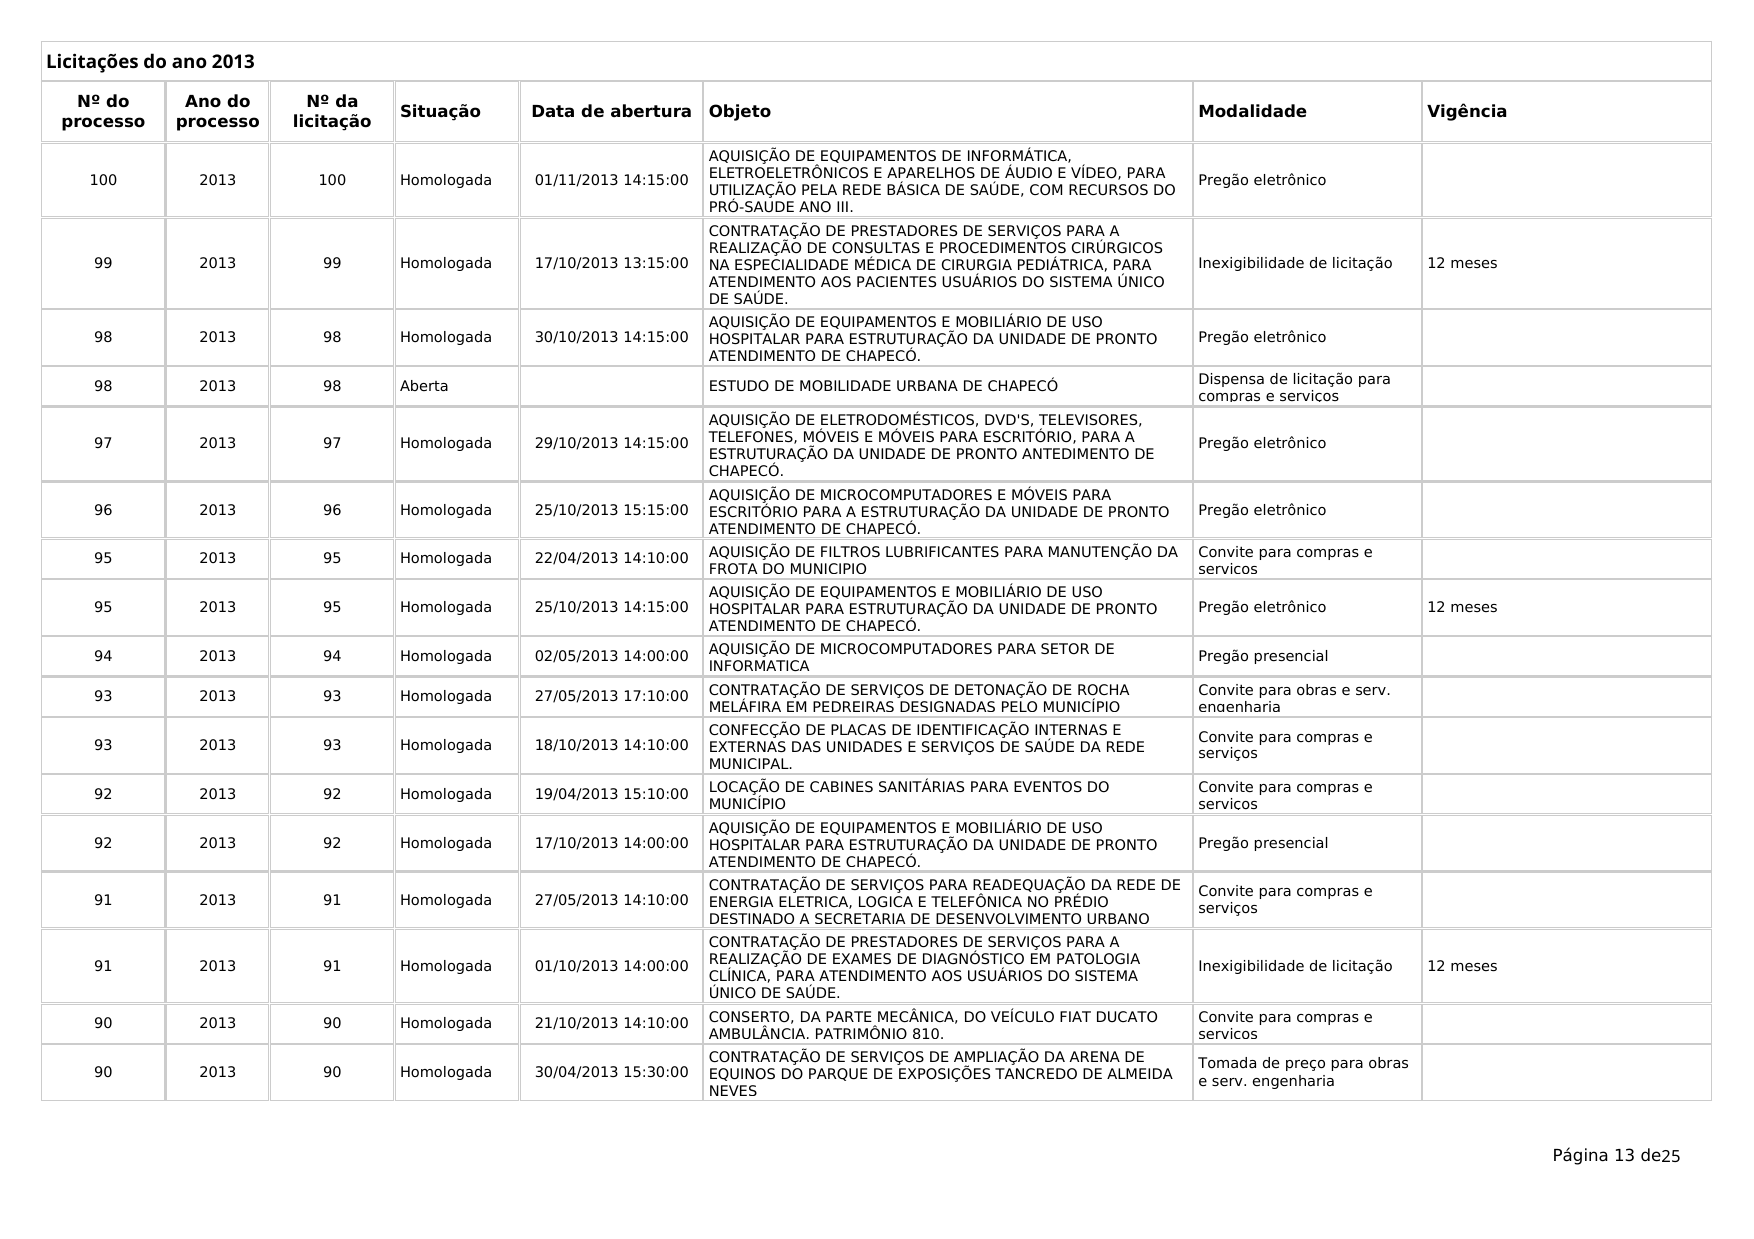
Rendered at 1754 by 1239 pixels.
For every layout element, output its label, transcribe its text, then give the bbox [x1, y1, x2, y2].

table_cell 90 [42, 1045, 164, 1100]
table_cell [1423, 144, 1711, 216]
table_cell [41, 1135, 166, 1176]
table_cell CONTRATAÇÃO DE PRESTADORES DE SERVIÇOS PARA A REALIZAÇÃO DE CONSULTAS E PROCEDIMENTOS CIRÚRGICOS NA ESPECIALIDADE MÉDICA DE CIRURGIA PEDIÁTRICA, PARA ATENDIMENTO AOS PACIENTES USUÁRIOS DO SISTEMA ÚNICO DE SAÚDE. [704, 219, 1192, 308]
table_cell [1713, 143, 1753, 217]
table_cell 30/10/2013 14:15:00 [521, 310, 702, 365]
table_cell Homologada [396, 310, 518, 365]
table_cell Homologada [396, 930, 518, 1002]
table_cell [270, 1135, 394, 1176]
table_cell 2013 [167, 1045, 268, 1100]
table_cell [0, 309, 41, 366]
table_cell 93 [271, 718, 393, 773]
table_cell 2013 [167, 873, 268, 927]
table_cell [395, 1101, 519, 1135]
table_cell [1713, 815, 1753, 871]
table_cell Homologada [396, 580, 518, 635]
table_cell [1713, 481, 1753, 538]
table_cell 2013 [167, 678, 268, 716]
table_cell Dispensa de licitação para compras e serviços [1194, 367, 1421, 405]
table_header [270, 0, 394, 41]
table_cell [1713, 636, 1753, 676]
table_cell [1713, 717, 1753, 774]
table_cell 100 [42, 144, 164, 216]
table_cell 91 [271, 930, 393, 1002]
table_cell 27/05/2013 17:10:00 [521, 678, 702, 716]
table_cell [0, 81, 41, 142]
table_cell [1713, 579, 1753, 636]
table_cell AQUISIÇÃO DE EQUIPAMENTOS DE INFORMÁTICA, ELETROELETRÔNICOS E APARELHOS DE ÁUDIO E VÍDEO, PARA UTILIZAÇÃO PELA REDE BÁSICA DE SAÚDE, COM RECURSOS DO PRÓ-SAUDE ANO III. [704, 144, 1192, 216]
table_cell [0, 539, 41, 579]
table_cell Nº da licitação [271, 82, 393, 141]
table_cell 91 [42, 930, 164, 1002]
table_cell 95 [271, 540, 393, 578]
table_cell 93 [42, 678, 164, 716]
table_cell 25 [1661, 1135, 1712, 1176]
table_cell Vigência [1423, 82, 1711, 141]
table_cell AQUISIÇÃO DE MICROCOMPUTADORES E MÓVEIS PARA ESCRITÓRIO PARA A ESTRUTURAÇÃO DA UNIDADE DE PRONTO ATENDIMENTO DE CHAPECÓ. [704, 483, 1192, 537]
table_cell [0, 406, 41, 481]
table_cell 18/10/2013 14:10:00 [521, 718, 702, 773]
table_cell Situação [396, 82, 518, 141]
table_cell CONTRATAÇÃO DE SERVIÇOS DE DETONAÇÃO DE ROCHA MELÁFIRA EM PEDREIRAS DESIGNADAS PELO MUNICÍPIO [704, 678, 1192, 716]
table_cell 25/10/2013 15:15:00 [521, 483, 702, 537]
table_cell Ano do processo [167, 82, 268, 141]
table_cell 2013 [167, 637, 268, 675]
table_cell 96 [42, 483, 164, 537]
table_cell Licitações do ano 2013 [42, 42, 1711, 80]
table_cell [1713, 929, 1753, 1003]
table_cell 2013 [167, 310, 268, 365]
table_cell [0, 636, 41, 676]
table_cell [521, 367, 702, 405]
table_cell [1423, 775, 1711, 813]
table_cell 90 [271, 1005, 393, 1043]
table_cell 27/05/2013 14:10:00 [521, 873, 702, 927]
table_cell 12 meses [1423, 219, 1711, 308]
table_header [395, 0, 519, 41]
table_cell CONFECÇÃO DE PLACAS DE IDENTIFICAÇÃO INTERNAS E EXTERNAS DAS UNIDADES E SERVIÇOS DE SAÚDE DA REDE MUNICIPAL. [704, 718, 1192, 773]
table_cell 2013 [167, 775, 268, 813]
table_cell Pregão presencial [1194, 637, 1421, 675]
table_cell [1713, 309, 1753, 366]
table_cell [0, 579, 41, 636]
table_cell [1423, 1005, 1711, 1043]
table_cell CONSERTO, DA PARTE MECÂNICA, DO VEÍCULO FIAT DUCATO AMBULÂNCIA, PATRIMÔNIO 810. [704, 1005, 1192, 1043]
table_cell [0, 929, 41, 1003]
table_cell Modalidade [1194, 82, 1421, 141]
table_cell Homologada [396, 873, 518, 927]
table_cell [1713, 366, 1753, 406]
table_cell CONTRATAÇÃO DE PRESTADORES DE SERVIÇOS PARA A REALIZAÇÃO DE EXAMES DE DIAGNÓSTICO EM PATOLOGIA CLÍNICA, PARA ATENDIMENTO AOS USUÁRIOS DO SISTEMA ÚNICO DE SAÚDE. [704, 930, 1192, 1002]
table_cell [1713, 1101, 1753, 1135]
table_cell Aberta [396, 367, 518, 405]
table_cell Homologada [396, 219, 518, 308]
table_cell [703, 1135, 1193, 1176]
table_cell 94 [271, 637, 393, 675]
table_cell LOCAÇÃO DE CABINES SANITÁRIAS PARA EVENTOS DO MUNICÍPIO [704, 775, 1192, 813]
table_header [0, 0, 41, 41]
table_cell [703, 1101, 1193, 1135]
table_cell Inexigibilidade de licitação [1194, 930, 1421, 1002]
table_cell Homologada [396, 678, 518, 716]
table_cell Homologada [396, 718, 518, 773]
table_cell [1713, 871, 1753, 928]
table_cell [1423, 367, 1711, 405]
table_cell [1193, 1101, 1422, 1135]
table_cell Convite para obras e serv. engenharia [1194, 678, 1421, 716]
table_cell [1713, 406, 1753, 481]
table_cell Pregão eletrônico [1194, 144, 1421, 216]
table_header [41, 0, 166, 41]
table_cell [166, 1135, 269, 1176]
table_cell [520, 1135, 703, 1176]
table_cell Homologada [396, 540, 518, 578]
table_header [1661, 0, 1712, 41]
table_cell 2013 [167, 930, 268, 1002]
table_cell 12 meses [1423, 930, 1711, 1002]
table_cell 21/10/2013 14:10:00 [521, 1005, 702, 1043]
table_cell [1713, 676, 1753, 717]
table_cell 2013 [167, 816, 268, 870]
table_cell Convite para compras e serviços [1194, 775, 1421, 813]
table_cell 01/11/2013 14:15:00 [521, 144, 702, 216]
table_cell Homologada [396, 775, 518, 813]
table_cell [1713, 1135, 1753, 1176]
table_cell [395, 1135, 519, 1176]
table_cell [1193, 1135, 1422, 1176]
table_cell [41, 1101, 166, 1135]
table_cell Homologada [396, 637, 518, 675]
table_cell [1423, 483, 1711, 537]
table_cell 2013 [167, 718, 268, 773]
table_header [1193, 0, 1422, 41]
table_cell 95 [42, 540, 164, 578]
table_cell 98 [271, 310, 393, 365]
table_cell [1713, 218, 1753, 309]
table_cell AQUISIÇÃO DE MICROCOMPUTADORES PARA SETOR DE INFORMATICA [704, 637, 1192, 675]
table_cell [1423, 1045, 1711, 1100]
table_cell [0, 717, 41, 774]
table_cell 100 [271, 144, 393, 216]
table_cell [1713, 1004, 1753, 1044]
table_cell [1713, 41, 1753, 81]
table_cell [270, 1101, 394, 1135]
table_cell Página 13 de [1530, 1135, 1661, 1176]
table_cell 92 [271, 816, 393, 870]
table_cell [520, 1101, 703, 1135]
table_cell [0, 1044, 41, 1101]
table_cell Inexigibilidade de licitação [1194, 219, 1421, 308]
table_cell Homologada [396, 1045, 518, 1100]
table_cell Pregão eletrônico [1194, 580, 1421, 635]
table_cell 01/10/2013 14:00:00 [521, 930, 702, 1002]
table_cell 2013 [167, 540, 268, 578]
table_cell Tomada de preço para obras e serv. engenharia [1194, 1045, 1421, 1100]
table_cell Data de abertura [521, 82, 702, 141]
table_cell [166, 1101, 269, 1135]
table_cell 30/04/2013 15:30:00 [521, 1045, 702, 1100]
table_cell 2013 [167, 580, 268, 635]
table_cell 2013 [167, 1005, 268, 1043]
table_cell 98 [42, 310, 164, 365]
table_cell [1423, 678, 1711, 716]
table_header [1422, 0, 1530, 41]
table_cell [1713, 1044, 1753, 1101]
table_cell [1423, 408, 1711, 480]
table_cell 91 [42, 873, 164, 927]
table_cell [1423, 310, 1711, 365]
table_cell [1423, 816, 1711, 870]
table_cell CONTRATAÇÃO DE SERVIÇOS DE AMPLIAÇÃO DA ARENA DE EQUINOS DO PARQUE DE EXPOSIÇÕES TANCREDO DE ALMEIDA NEVES [704, 1045, 1192, 1100]
table_cell 93 [271, 678, 393, 716]
table_cell Pregão eletrônico [1194, 310, 1421, 365]
table_cell 99 [271, 219, 393, 308]
table_header [703, 0, 1193, 41]
table_cell [0, 871, 41, 928]
table_cell ESTUDO DE MOBILIDADE URBANA DE CHAPECÓ [704, 367, 1192, 405]
table_header [1530, 0, 1661, 41]
table_cell Pregão presencial [1194, 816, 1421, 870]
table_cell AQUISIÇÃO DE EQUIPAMENTOS E MOBILIÁRIO DE USO HOSPITALAR PARA ESTRUTURAÇÃO DA UNIDADE DE PRONTO ATENDIMENTO DE CHAPECÓ. [704, 310, 1192, 365]
table_cell 97 [271, 408, 393, 480]
table_cell [0, 815, 41, 871]
table_cell 2013 [167, 367, 268, 405]
table_cell [1423, 873, 1711, 927]
table_cell [0, 1101, 41, 1135]
table_cell [1530, 1101, 1661, 1135]
table_cell 25/10/2013 14:15:00 [521, 580, 702, 635]
table_cell [1423, 718, 1711, 773]
table_cell 92 [42, 775, 164, 813]
table_cell 2013 [167, 483, 268, 537]
table_cell [0, 41, 41, 81]
table_cell [0, 676, 41, 717]
table_cell Convite para compras e serviços [1194, 718, 1421, 773]
table_cell [1423, 637, 1711, 675]
table_cell AQUISIÇÃO DE ELETRODOMÉSTICOS, DVD'S, TELEVISORES, TELEFONES, MÓVEIS E MÓVEIS PARA ESCRITÓRIO, PARA A ESTRUTURAÇÃO DA UNIDADE DE PRONTO ANTEDIMENTO DE CHAPECÓ. [704, 408, 1192, 480]
table_cell 90 [42, 1005, 164, 1043]
table_cell 94 [42, 637, 164, 675]
table_cell Convite para compras e serviços [1194, 1005, 1421, 1043]
table_cell 95 [271, 580, 393, 635]
table_header [1713, 0, 1753, 41]
table_cell Homologada [396, 144, 518, 216]
table_cell [1713, 81, 1753, 142]
table_cell [0, 143, 41, 217]
table_cell [0, 481, 41, 538]
table_cell Homologada [396, 408, 518, 480]
table_cell 12 meses [1423, 580, 1711, 635]
table_cell [0, 774, 41, 814]
table_cell AQUISIÇÃO DE EQUIPAMENTOS E MOBILIÁRIO DE USO HOSPITALAR PARA ESTRUTURAÇÃO DA UNIDADE DE PRONTO ATENDIMENTO DE CHAPECÓ. [704, 580, 1192, 635]
table_cell 17/10/2013 13:15:00 [521, 219, 702, 308]
table_cell [1713, 539, 1753, 579]
table_cell 19/04/2013 15:10:00 [521, 775, 702, 813]
table_cell 97 [42, 408, 164, 480]
table_cell [1713, 774, 1753, 814]
table_cell Homologada [396, 483, 518, 537]
table_cell 98 [271, 367, 393, 405]
table_cell Pregão eletrônico [1194, 408, 1421, 480]
table_cell 96 [271, 483, 393, 537]
table_cell [1423, 540, 1711, 578]
table_cell Convite para compras e serviços [1194, 540, 1421, 578]
table_cell 92 [271, 775, 393, 813]
table_cell 29/10/2013 14:15:00 [521, 408, 702, 480]
table_cell 17/10/2013 14:00:00 [521, 816, 702, 870]
table_cell [1422, 1135, 1530, 1176]
table_cell 92 [42, 816, 164, 870]
table_cell Homologada [396, 1005, 518, 1043]
table_cell 02/05/2013 14:00:00 [521, 637, 702, 675]
table_cell AQUISIÇÃO DE EQUIPAMENTOS E MOBILIÁRIO DE USO HOSPITALAR PARA ESTRUTURAÇÃO DA UNIDADE DE PRONTO ATENDIMENTO DE CHAPECÓ. [704, 816, 1192, 870]
table_cell [0, 1004, 41, 1044]
table_cell AQUISIÇÃO DE FILTROS LUBRIFICANTES PARA MANUTENÇÃO DA FROTA DO MUNICIPIO [704, 540, 1192, 578]
table_cell Nº do processo [42, 82, 164, 141]
table_cell 2013 [167, 408, 268, 480]
table_cell Convite para compras e serviços [1194, 873, 1421, 927]
table_cell 2013 [167, 144, 268, 216]
table_cell 90 [271, 1045, 393, 1100]
table_cell CONTRATAÇÃO DE SERVIÇOS PARA READEQUAÇÃO DA REDE DE ENERGIA ELETRICA, LOGICA E TELEFÔNICA NO PRÉDIO DESTINADO A SECRETARIA DE DESENVOLVIMENTO URBANO [704, 873, 1192, 927]
table_cell Homologada [396, 816, 518, 870]
table_cell 91 [271, 873, 393, 927]
table_cell 98 [42, 367, 164, 405]
table_header [520, 0, 703, 41]
table_cell 93 [42, 718, 164, 773]
table_cell [0, 1135, 41, 1176]
table_cell [1422, 1101, 1530, 1135]
table_cell 2013 [167, 219, 268, 308]
table_cell [0, 218, 41, 309]
table_cell [1661, 1101, 1712, 1135]
table_cell Pregão eletrônico [1194, 483, 1421, 537]
table_cell 95 [42, 580, 164, 635]
table_cell Objeto [704, 82, 1192, 141]
table_cell [0, 366, 41, 406]
table_header [166, 0, 269, 41]
table_cell 99 [42, 219, 164, 308]
table_cell 22/04/2013 14:10:00 [521, 540, 702, 578]
